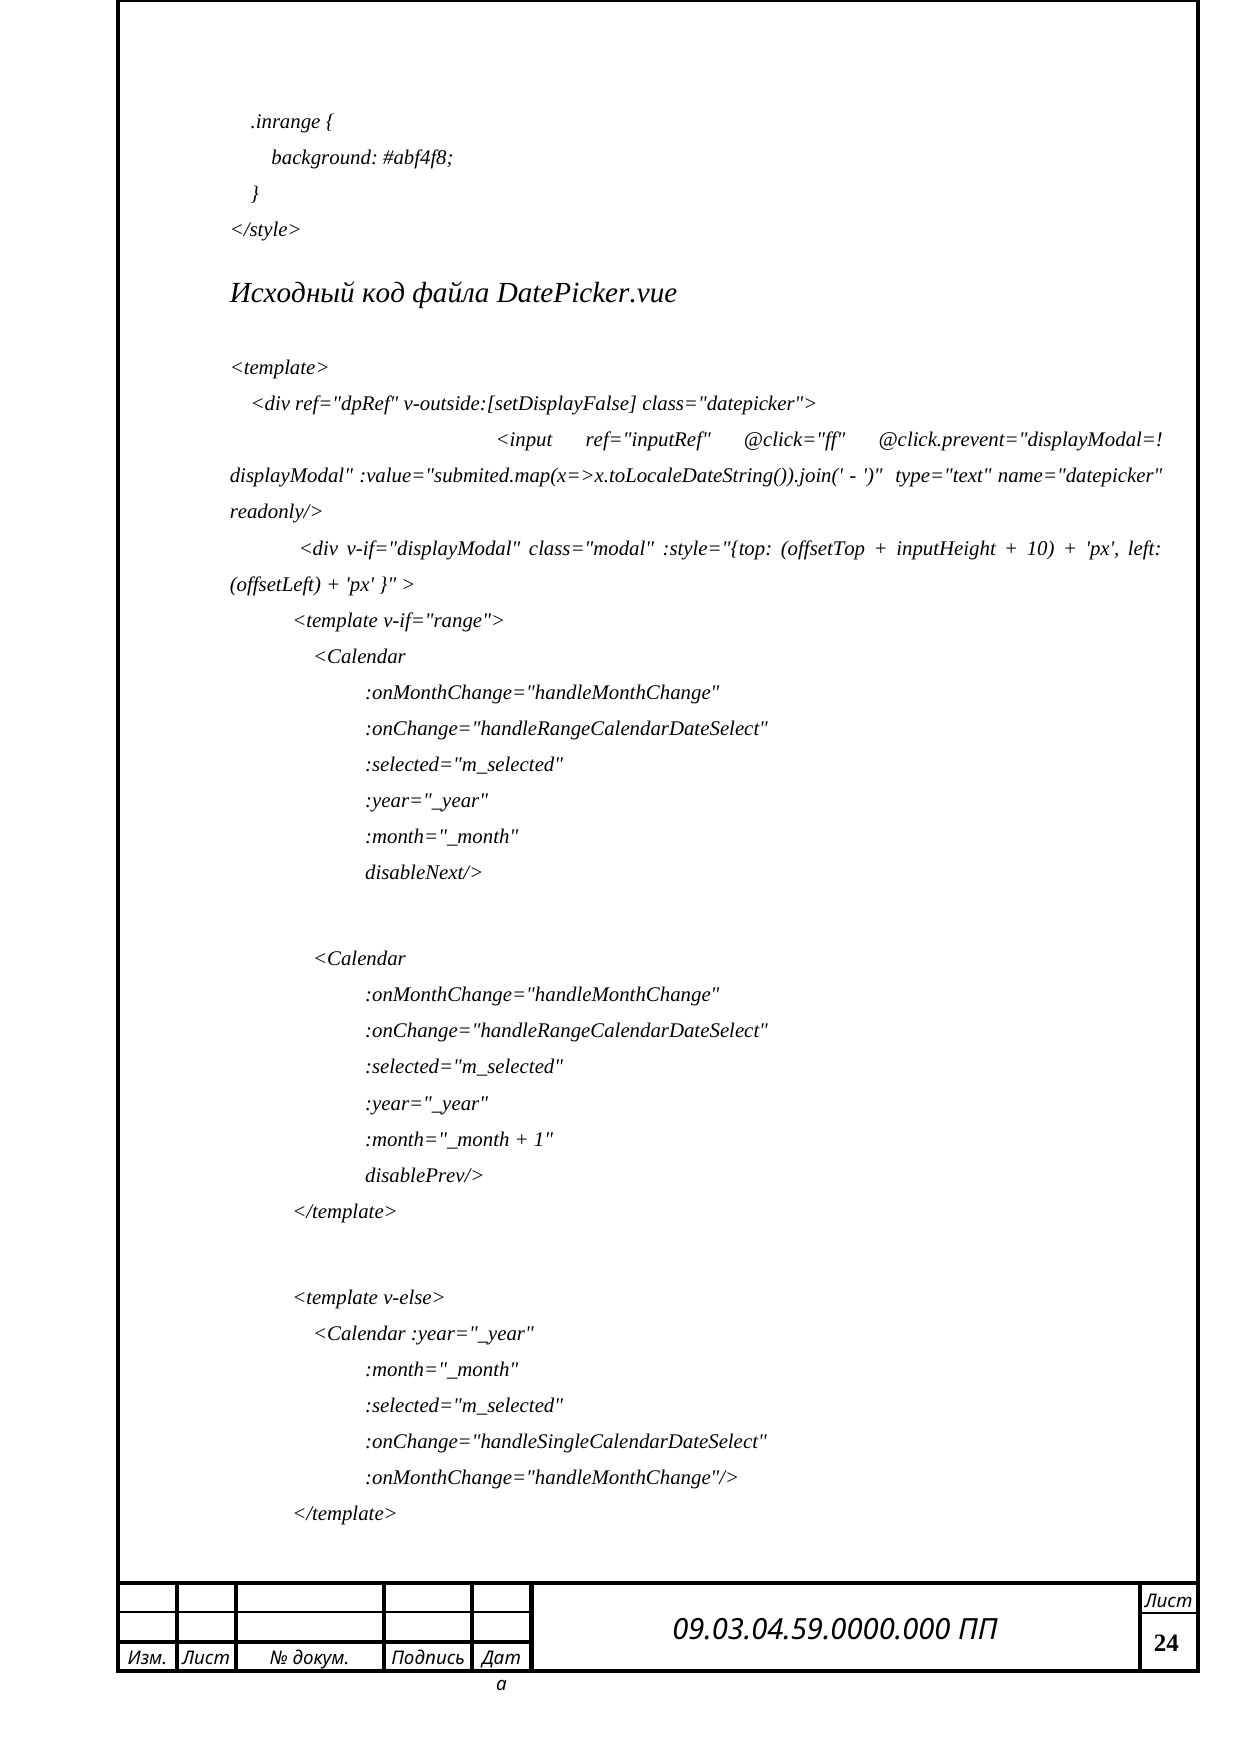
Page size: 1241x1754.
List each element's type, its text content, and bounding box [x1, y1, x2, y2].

text <template v-else> [229, 1285, 1163, 1309]
text :onChange="handleSingleCalendarDateSelect" [229, 1429, 1163, 1453]
text </template> [229, 1501, 1163, 1525]
text :onMonthChange="handleMonthChange" [229, 680, 1163, 704]
text <Calendar [229, 946, 1163, 970]
text <template> [229, 355, 1163, 379]
text disablePrev/> [229, 1162, 1163, 1187]
text <div v-if="displayModal" class="modal" :style="{top: (offsetTop + inputHeight + 10) + 'px', left: (offsetLeft) + 'px' }" > [229, 536, 1163, 596]
text :selected="m_selected" [229, 1054, 1163, 1078]
text Исходный код файла DatePicker.vue [229, 275, 1163, 309]
text :month="_month + 1" [229, 1126, 1163, 1151]
text :onChange="handleRangeCalendarDateSelect" [229, 716, 1163, 740]
text <input ref="inputRef" @click="ff" @click.prevent="displayModal=!displayModal" :value="submited.map(x=>x.toLocaleDateString()).join(' - ')" type="text" name="datepicker" readonly/> [229, 427, 1163, 523]
text <div ref="dpRef" v-outside:[setDisplayFalse] class="datepicker"> [229, 391, 1163, 415]
text <template v-if="range"> [229, 608, 1163, 632]
text :onChange="handleRangeCalendarDateSelect" [229, 1018, 1163, 1042]
text </template> [229, 1198, 1163, 1223]
text background: #abf4f8; [229, 144, 1163, 169]
text <Calendar [229, 644, 1163, 668]
text :onMonthChange="handleMonthChange" [229, 982, 1163, 1006]
text .inrange { [229, 108, 1163, 133]
text <Calendar :year="_year" [229, 1321, 1163, 1345]
text :year="_year" [229, 788, 1163, 812]
text :selected="m_selected" [229, 1393, 1163, 1417]
text </style> [229, 217, 1163, 241]
text :onMonthChange="handleMonthChange"/> [229, 1465, 1163, 1489]
text :month="_month" [229, 824, 1163, 848]
text :month="_month" [229, 1357, 1163, 1381]
text } [229, 181, 1163, 205]
text disableNext/> [229, 860, 1163, 884]
text :year="_year" [229, 1090, 1163, 1114]
text :selected="m_selected" [229, 752, 1163, 776]
